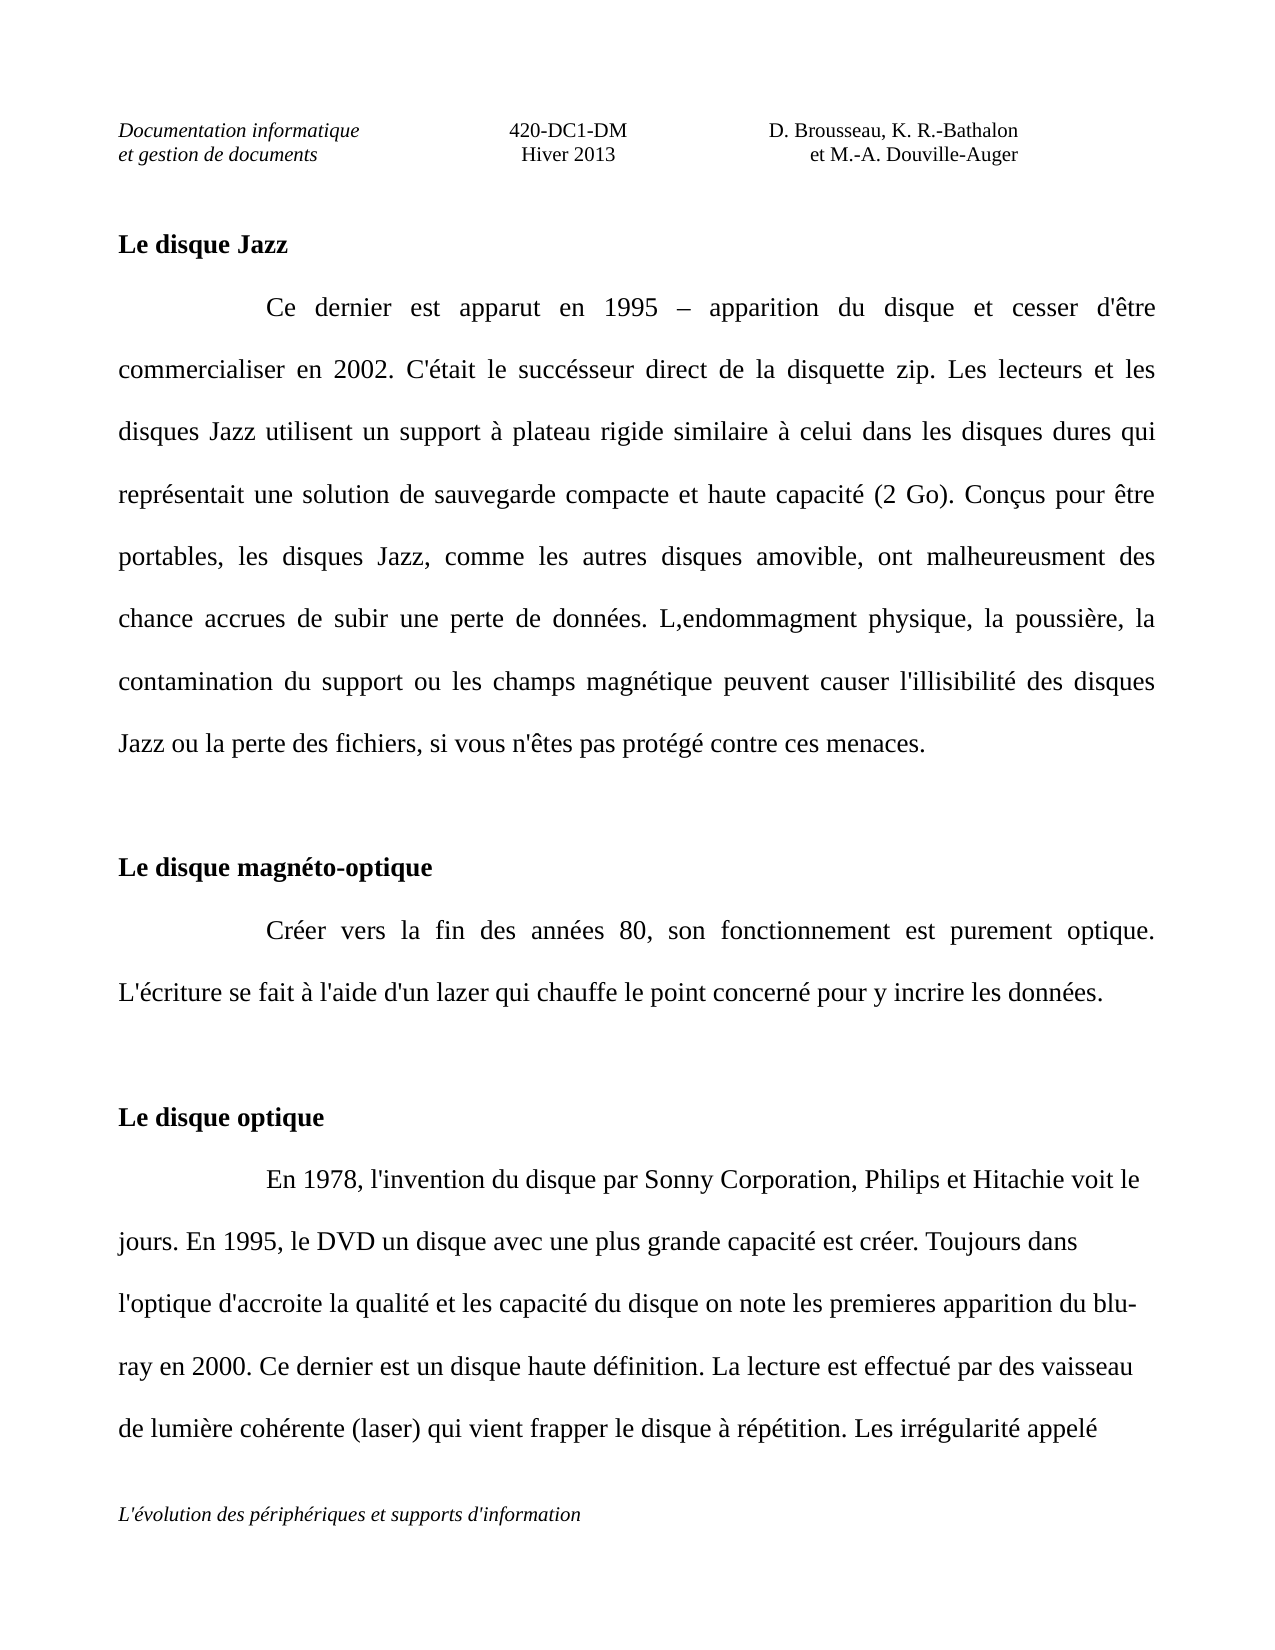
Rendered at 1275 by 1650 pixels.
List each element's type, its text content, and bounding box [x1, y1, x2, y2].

text Le disque optique [118, 1101, 1157, 1132]
text Créer vers la fin des années 80, son fonctionnement est purement optique. L'écriture se fait à l'aide d'un lazer qui chauffe le point concerné pour y incrire les données. [118, 914, 1157, 1007]
text En 1978, l'invention du disque par Sonny Corporation, Philips et Hitachie voit le jours. En 1995, le DVD un disque avec une plus grande capacité est créer. Toujours dans l'optique d'accroite la qualité et les capacité du disque on note les premieres apparition du blu-ray en 2000. Ce dernier est un disque haute définition. La lecture est effectué par des vaisseau de lumière cohérente (laser) qui vient frapper le disque à répétition. Les irrégularité appelé [118, 1163, 1157, 1443]
text Ce dernier est apparut en 1995 – apparition du disque et cesser d'être commercialiser en 2002. C'était le succésseur direct de la disquette zip. Les lecteurs et les disques Jazz utilisent un support à plateau rigide similaire à celui dans les disques dures qui représentait une solution de sauvegarde compacte et haute capacité (2 Go). Conçus pour être portables, les disques Jazz, comme les autres disques amovible, ont malheureusment des chance accrues de subir une perte de données. L,endommagment physique, la poussière, la contamination du support ou les champs magnétique peuvent causer l'illisibilité des disques Jazz ou la perte des fichiers, si vous n'êtes pas protégé contre ces menaces. [118, 291, 1157, 758]
text Le disque magnéto-optique [118, 851, 1157, 883]
text Le disque Jazz [118, 228, 1157, 260]
